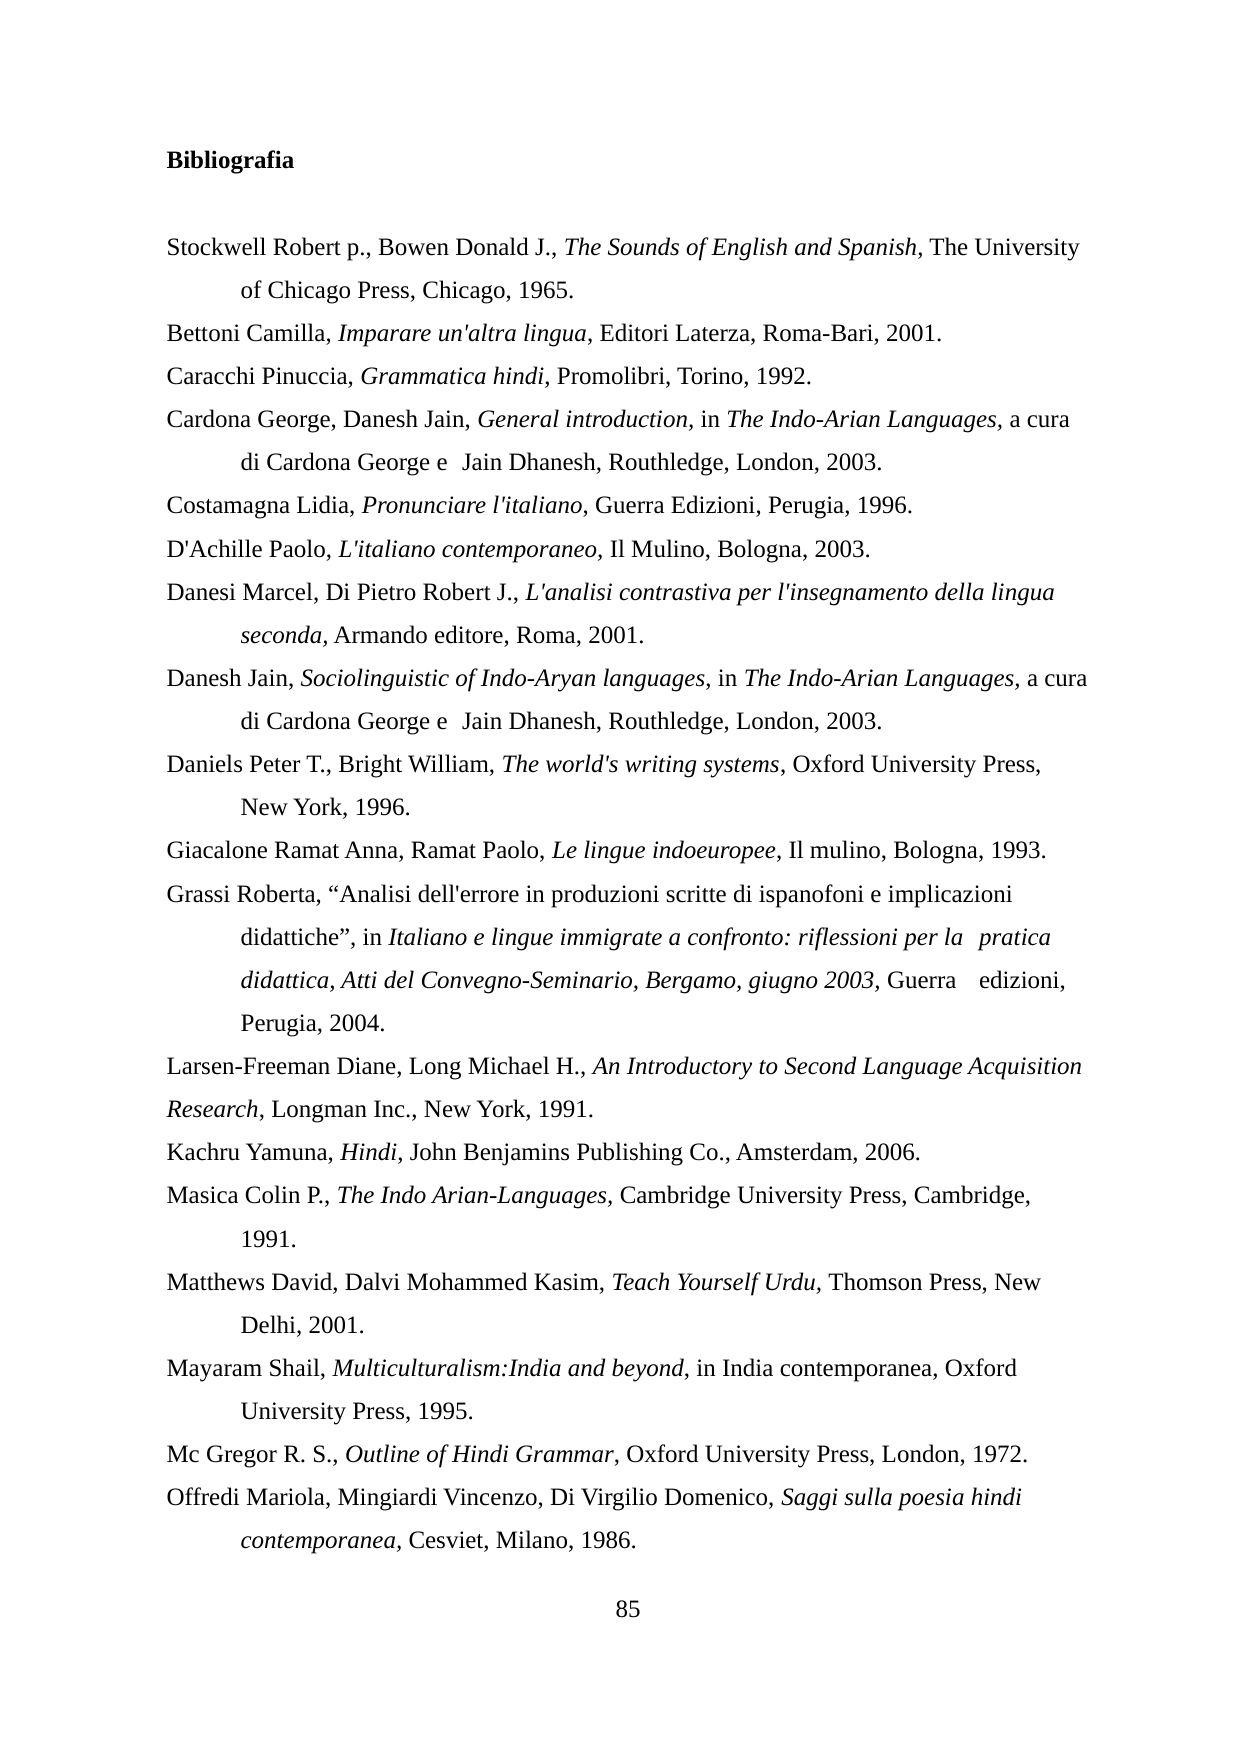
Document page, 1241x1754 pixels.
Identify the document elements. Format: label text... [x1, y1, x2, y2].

text Kachru Yamuna, Hindi, John Benjamins Publishing Co., Amsterdam, 2006. [166, 1137, 1089, 1166]
text Masica Colin P., The Indo Arian-Languages, Cambridge University Press, Cambridge, [166, 1181, 1089, 1209]
text didattiche”, in Italiano e lingue immigrate a confronto: riflessioni per la pratica didattica, Atti del Convegno-Seminario, Bergamo, giugno 2003, Guerra edizioni, Perugia, 2004. [166, 922, 1089, 1037]
text Grassi Roberta, “Analisi dell'errore in produzioni scritte di ispanofoni e implicazioni [166, 879, 1089, 907]
text Cardona George, Danesh Jain, General introduction, in The Indo-Arian Languages, a cura di Cardona George e Jain Dhanesh, Routhledge, London, 2003. [166, 404, 1089, 476]
text Danesh Jain, Sociolinguistic of Indo-Aryan languages, in The Indo-Arian Languages, a cura di Cardona George e Jain Dhanesh, Routhledge, London, 2003. [166, 663, 1089, 735]
text Mayaram Shail, Multiculturalism:India and beyond, in India contemporanea, Oxford [166, 1353, 1089, 1382]
text Caracchi Pinuccia, Grammatica hindi, Promolibri, Torino, 1992. [166, 361, 1089, 390]
text Bettoni Camilla, Imparare un'altra lingua, Editori Laterza, Roma-Bari, 2001. [166, 318, 1089, 347]
text Danesi Marcel, Di Pietro Robert J., L'analisi contrastiva per l'insegnamento della lingua seconda, Armando editore, Roma, 2001. [166, 577, 1089, 649]
text Mc Gregor R. S., Outline of Hindi Grammar, Oxford University Press, London, 1972. [166, 1439, 1089, 1468]
text Stockwell Robert p., Bowen Donald J., The Sounds of English and Spanish, The University of Chicago Press, Chicago, 1965. [166, 232, 1089, 304]
text 1991. [166, 1224, 1089, 1252]
text Offredi Mariola, Mingiardi Vincenzo, Di Virgilio Domenico, Saggi sulla poesia hindi contemporanea, Cesviet, Milano, 1986. [166, 1482, 1089, 1554]
text Daniels Peter T., Bright William, The world's writing systems, Oxford University Press, New York, 1996. [166, 749, 1089, 821]
text Matthews David, Dalvi Mohammed Kasim, Teach Yourself Urdu, Thomson Press, New Delhi, 2001. [166, 1267, 1089, 1339]
text Costamagna Lidia, Pronunciare l'italiano, Guerra Edizioni, Perugia, 1996. [166, 491, 1089, 519]
text Bibliografia [166, 146, 1089, 174]
text D'Achille Paolo, L'italiano contemporaneo, Il Mulino, Bologna, 2003. [166, 534, 1089, 562]
text Giacalone Ramat Anna, Ramat Paolo, Le lingue indoeuropee, Il mulino, Bologna, 1993. [166, 836, 1089, 864]
text Larsen-Freeman Diane, Long Michael H., An Introductory to Second Language Acquisition Research, Longman Inc., New York, 1991. [166, 1051, 1089, 1123]
text University Press, 1995. [166, 1396, 1089, 1425]
